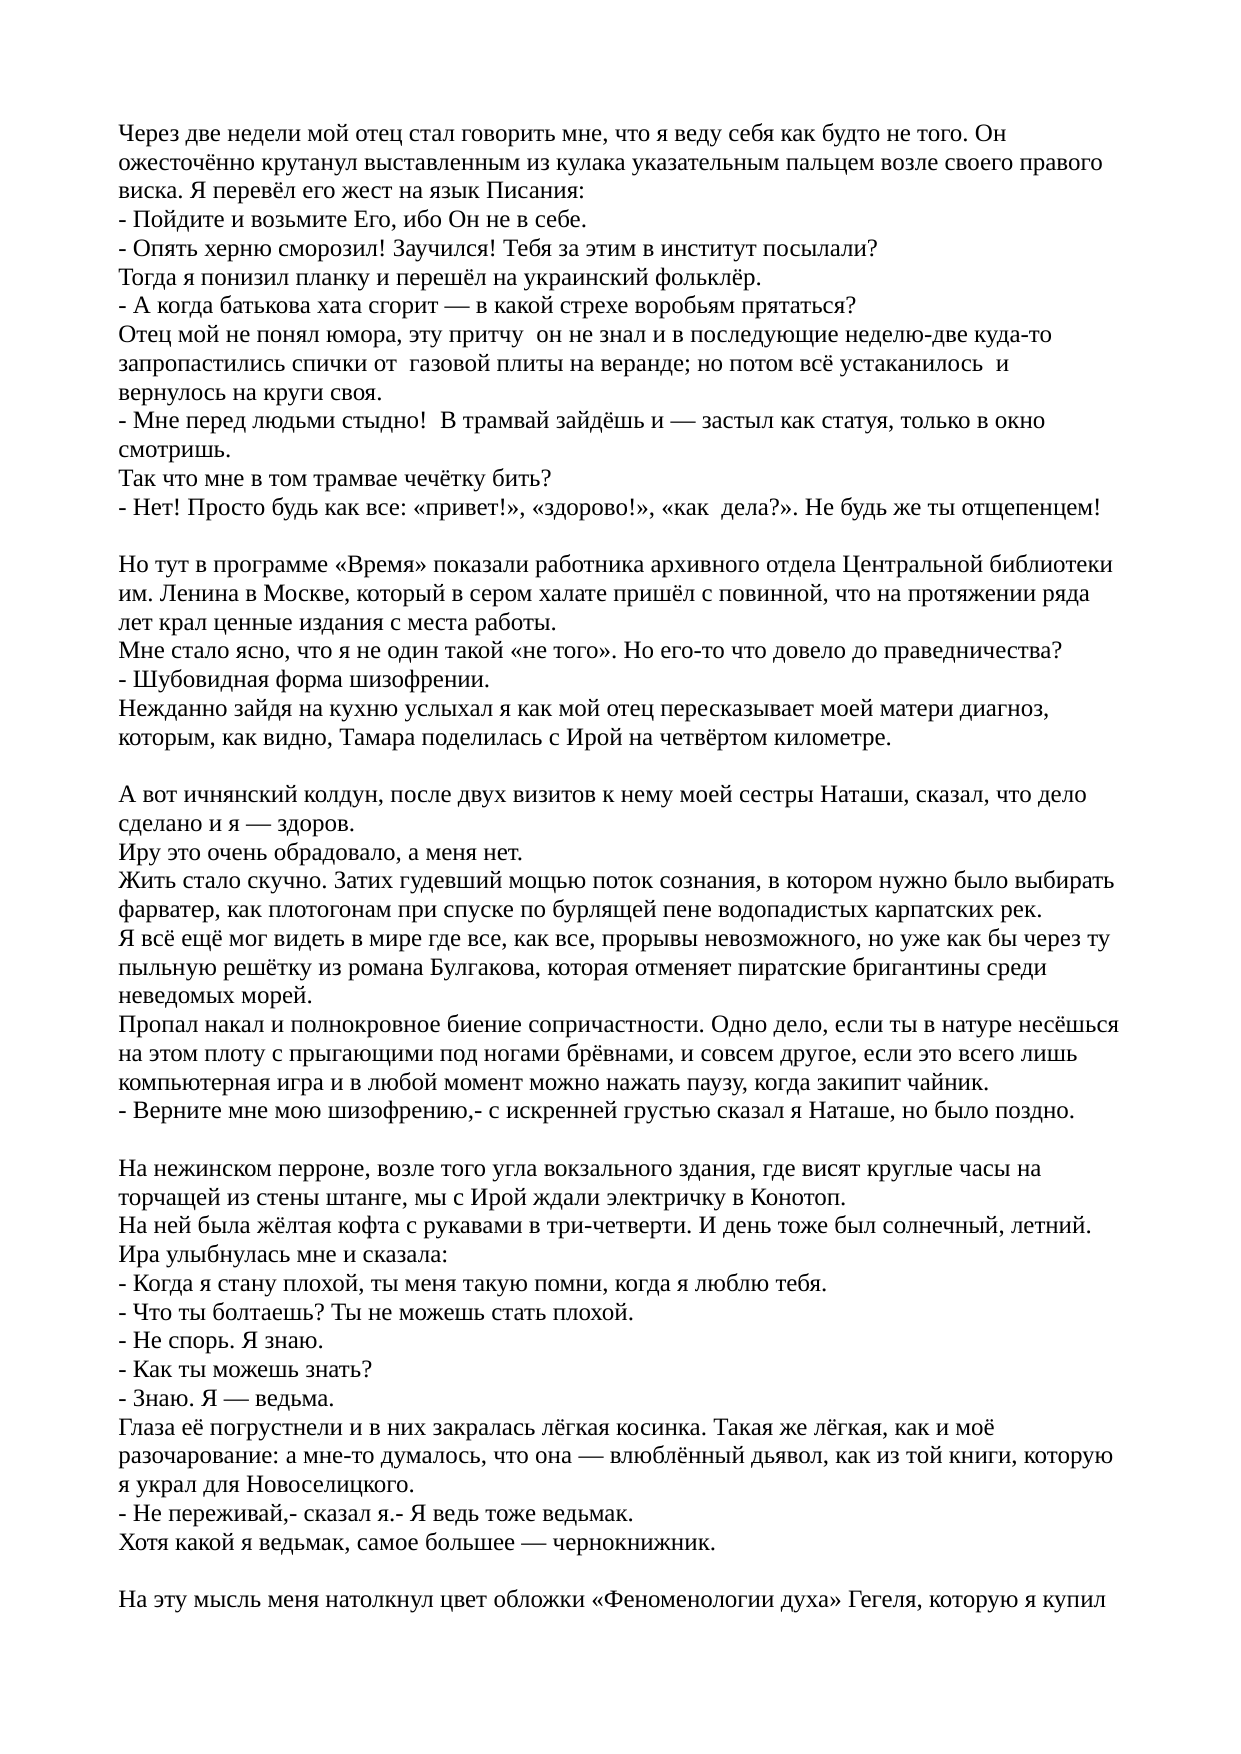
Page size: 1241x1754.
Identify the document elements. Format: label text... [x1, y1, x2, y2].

text - Верните мне мою шизофрению,- с искренней грустью сказал я Наташе, но было поздно. [118, 1096, 1122, 1124]
text На ней была жёлтая кофта с рукавами в три-четверти. И день тоже был солнечный, летний. Ира улыбнулась мне и сказала: [118, 1211, 1122, 1268]
text На нежинском перроне, возле того угла вокзального здания, где висят круглые часы на торчащей из стены штанге, мы с Ирой ждали электричку в Конотоп. [118, 1153, 1122, 1211]
text - Что ты болтаешь? Ты не можешь стать плохой. [118, 1297, 1122, 1326]
text - Шубовидная форма шизофрении. [118, 664, 1122, 693]
text - Пойдите и возьмите Его, ибо Он не в себе. [118, 204, 1122, 233]
text Так что мне в том трамвае чечётку бить? [118, 463, 1122, 492]
text Нежданно зайдя на кухню услыхал я как мой отец пересказывает моей матери диагноз, которым, как видно, Тамара поделилась с Ирой на четвёртом километре. [118, 693, 1122, 751]
text Но тут в программе «Время» показали работника архивного отдела Центральной библиотеки им. Ленина в Москве, который в сером халате пришёл с повинной, что на протяжении ряда лет крал ценные издания с места работы. [118, 549, 1122, 636]
text - Мне перед людьми стыдно! В трамвай зайдёшь и — застыл как статуя, только в окно смотришь. [118, 406, 1122, 463]
text Я всё ещё мог видеть в мире где все, как все, прорывы невозможного, но уже как бы через ту пыльную решётку из романа Булгакова, которая отменяет пиратские бригантины среди неведомых морей. [118, 923, 1122, 1009]
text Тогда я понизил планку и перешёл на украинский фольклёр. [118, 262, 1122, 291]
text - А когда батькова хата сгорит — в какой стрехе воробьям прятаться? [118, 291, 1122, 319]
text На эту мысль меня натолкнул цвет обложки «Феноменологии духа» Гегеля, которую я купил [118, 1584, 1122, 1613]
text Пропал накал и полнокровное биение сопричастности. Одно дело, если ты в натуре несёшься на этом плоту с прыгающими под ногами брёвнами, и совсем другое, если это всего лишь компьютерная игра и в любой момент можно нажать паузу, когда закипит чайник. [118, 1009, 1122, 1096]
text - Не спорь. Я знаю. [118, 1326, 1122, 1354]
text - Как ты можешь знать? [118, 1354, 1122, 1383]
text - Знаю. Я — ведьма. [118, 1383, 1122, 1412]
text - Нет! Просто будь как все: «привет!», «здорово!», «как дела?». Не будь же ты отщепенцем! [118, 492, 1122, 521]
text Хотя какой я ведьмак, самое большее — чернокнижник. [118, 1527, 1122, 1556]
text Отец мой не понял юмора, эту притчу он не знал и в последующие неделю-две куда-то запропастились спички от газовой плиты на веранде; но потом всё устаканилось и вернулось на круги своя. [118, 319, 1122, 406]
text Через две недели мой отец стал говорить мне, что я веду себя как будто не того. Он ожесточённо крутанул выставленным из кулака указательным пальцем возле своего правого виска. Я перевёл его жест на язык Писания: [118, 118, 1122, 204]
text - Не переживай,- сказал я.- Я ведь тоже ведьмак. [118, 1498, 1122, 1527]
text А вот ичнянский колдун, после двух визитов к нему моей сестры Наташи, сказал, что дело сделано и я — здоров. [118, 779, 1122, 837]
text - Опять херню сморозил! Заучился! Тебя за этим в институт посылали? [118, 233, 1122, 262]
text - Когда я стану плохой, ты меня такую помни, когда я люблю тебя. [118, 1268, 1122, 1297]
text Жить стало скучно. Затих гудевший мощью поток сознания, в котором нужно было выбирать фарватер, как плотогонам при спуске по бурлящей пене водопадистых карпатских рек. [118, 866, 1122, 923]
text Мне стало ясно, что я не один такой «не того». Но его-то что довело до праведничества? [118, 636, 1122, 664]
text Иру это очень обрадовало, а меня нет. [118, 837, 1122, 866]
text Глаза её погрустнели и в них закралась лёгкая косинка. Такая же лёгкая, как и моё разочарование: а мне-то думалось, что она — влюблённый дьявол, как из той книги, которую я украл для Новоселицкого. [118, 1412, 1122, 1498]
